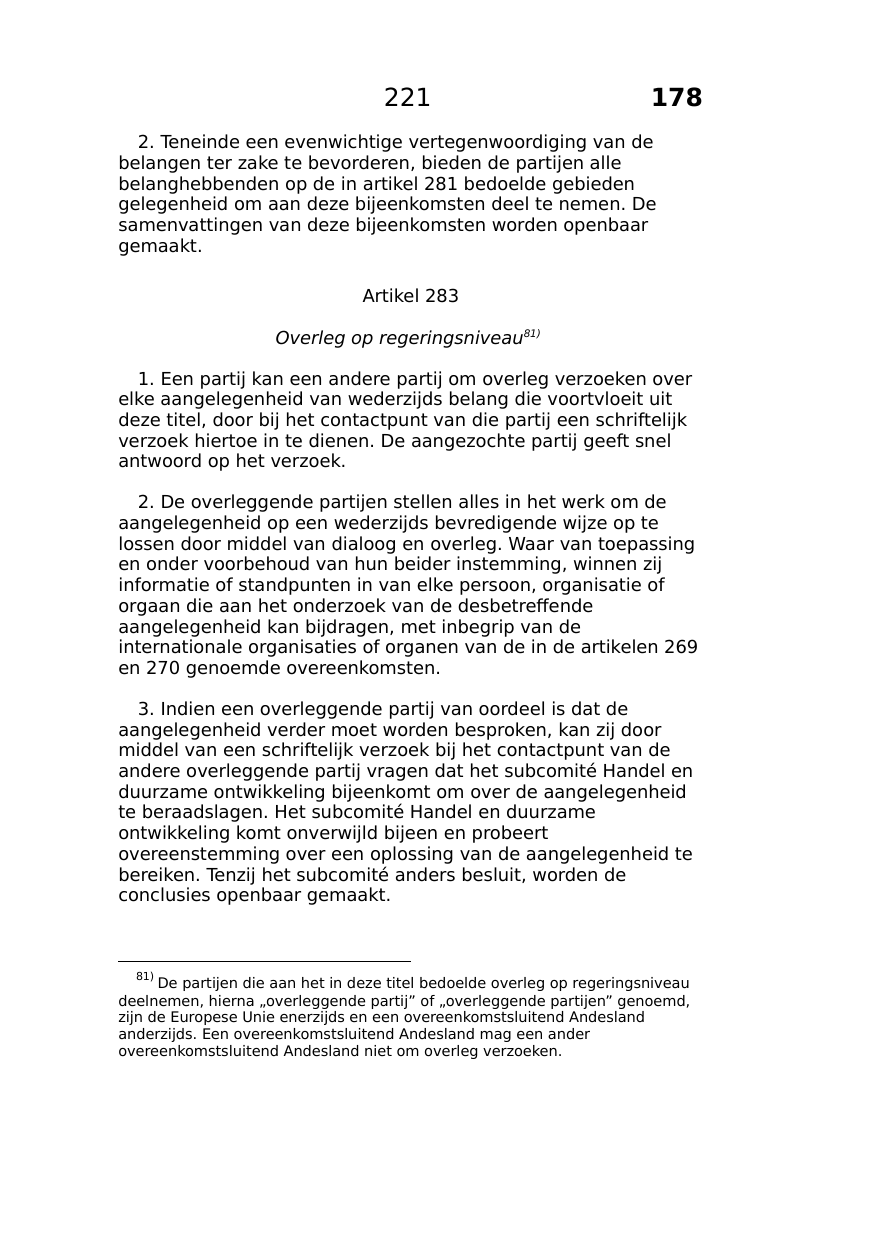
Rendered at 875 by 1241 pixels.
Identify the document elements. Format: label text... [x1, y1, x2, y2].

subtitle Artikel 283 Overleg op regeringsniveau [118, 286, 703, 348]
text De partijen die aan het in deze titel bedoelde overleg op regeringsniveau deelnemen, hierna „overleggende partij” of „overleggende partijen” genoemd, zijn de Europese Unie enerzijds en een overeenkomstsluitend Andesland anderzijds. Een overeenkomstsluitend Andesland mag een ander overeenkomstsluitend Andesland niet om overleg verzoeken. [118, 970, 703, 1060]
text 2. Teneinde een evenwichtige vertegenwoordiging van de belangen ter zake te bevorderen, bieden de partijen alle belanghebbenden op de in artikel 281 bedoelde gebieden gelegenheid om aan deze bijeenkomsten deel te nemen. De samenvattingen van deze bijeenkomsten worden openbaar gemaakt. [118, 132, 703, 256]
text 2. De overleggende partijen stellen alles in het werk om de aangelegenheid op een wederzijds bevredigende wijze op te lossen door middel van dialoog en overleg. Waar van toepassing en onder voorbehoud van hun beider instemming, winnen zij informatie of standpunten in van elke persoon, organisatie of orgaan die aan het onderzoek van de desbetreffende aangelegenheid kan bijdragen, met inbegrip van de internationale organisaties of organen van de in de artikelen 269 en 270 genoemde overeenkomsten. [118, 492, 703, 679]
text 3. Indien een overleggende partij van oordeel is dat de aangelegenheid verder moet worden besproken, kan zij door middel van een schriftelijk verzoek bij het contactpunt van de andere overleggende partij vragen dat het subcomité Handel en duurzame ontwikkeling bijeenkomt om over de aangelegenheid te beraadslagen. Het subcomité Handel en duurzame ontwikkeling komt onverwijld bijeen en probeert overeenstemming over een oplossing van de aangelegenheid te bereiken. Tenzij het subcomité anders besluit, worden de conclusies openbaar gemaakt. [118, 699, 703, 906]
text 1. Een partij kan een andere partij om overleg verzoeken over elke aangelegenheid van wederzijds belang die voortvloeit uit deze titel, door bij het contactpunt van die partij een schriftelijk verzoek hiertoe in te dienen. De aangezochte partij geeft snel antwoord op het verzoek. [118, 368, 703, 472]
